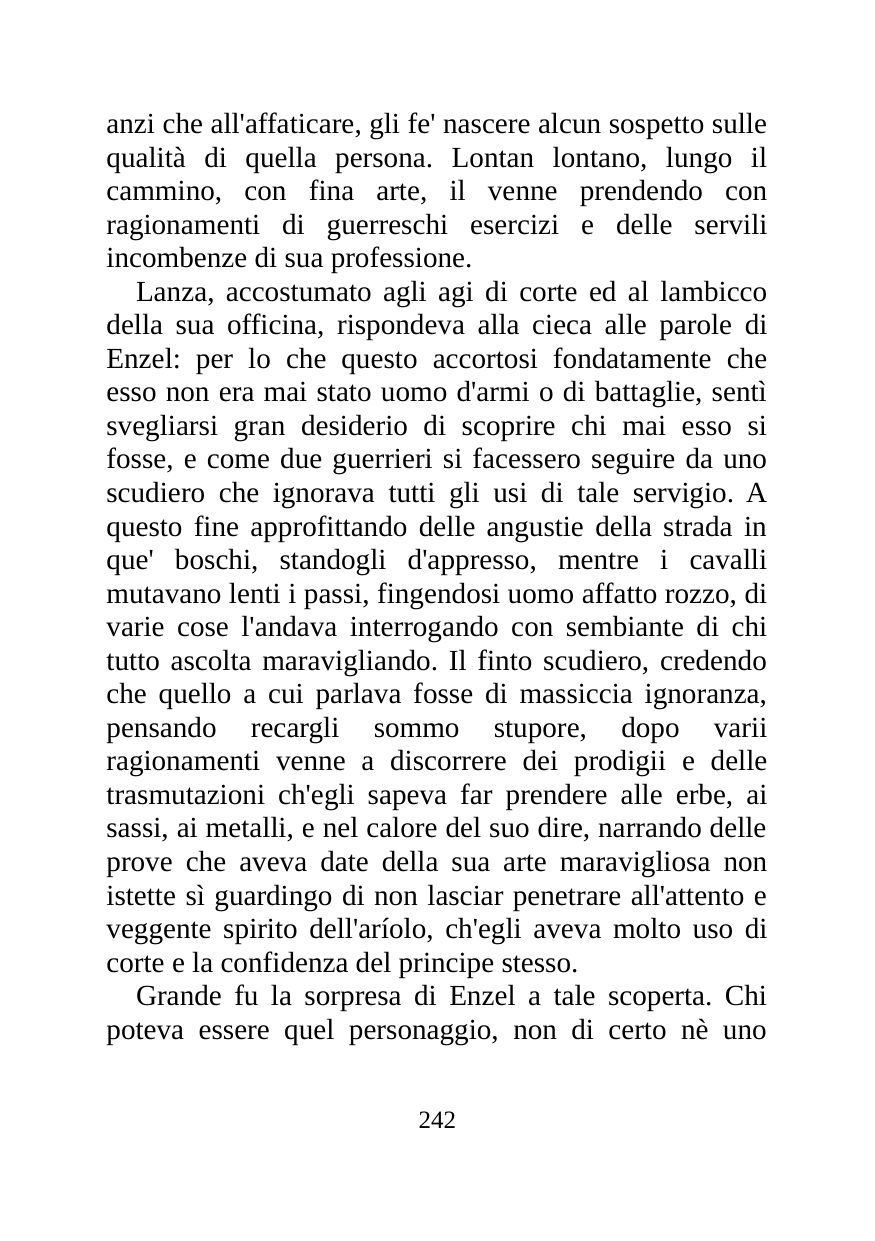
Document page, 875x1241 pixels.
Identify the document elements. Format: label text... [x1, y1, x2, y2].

text anzi che all'affaticare, gli fe' nascere alcun sospetto sulle qualità di quella persona. Lontan lontano, lungo il cammino, con fina arte, il venne prendendo con ragionamenti di guerreschi esercizi e delle servili incombenze di sua professione. [106, 106, 768, 274]
text Grande fu la sorpresa di Enzel a tale scoperta. Chi poteva essere quel personaggio, non di certo nè uno [106, 978, 768, 1045]
text Lanza, accostumato agli agi di corte ed al lambicco della sua officina, rispondeva alla cieca alle parole di Enzel: per lo che questo accortosi fondatamente che esso non era mai stato uomo d'armi o di battaglie, sentì svegliarsi gran desiderio di scoprire chi mai esso si fosse, e come due guerrieri si facessero seguire da uno scudiero che ignorava tutti gli usi di tale servigio. A questo fine approfittando delle angustie della strada in que' boschi, standogli d'appresso, mentre i cavalli mutavano lenti i passi, fingendosi uomo affatto rozzo, di varie cose l'andava interrogando con sembiante di chi tutto ascolta maravigliando. Il finto scudiero, credendo che quello a cui parlava fosse di massiccia ignoranza, pensando recargli sommo stupore, dopo varii ragionamenti venne a discorrere dei prodigii e delle trasmutazioni ch'egli sapeva far prendere alle erbe, ai sassi, ai metalli, e nel calore del suo dire, narrando delle prove che aveva date della sua arte maravigliosa non istette sì guardingo di non lasciar penetrare all'attento e veggente spirito dell'aríolo, ch'egli aveva molto uso di corte e la confidenza del principe stesso. [106, 274, 768, 978]
